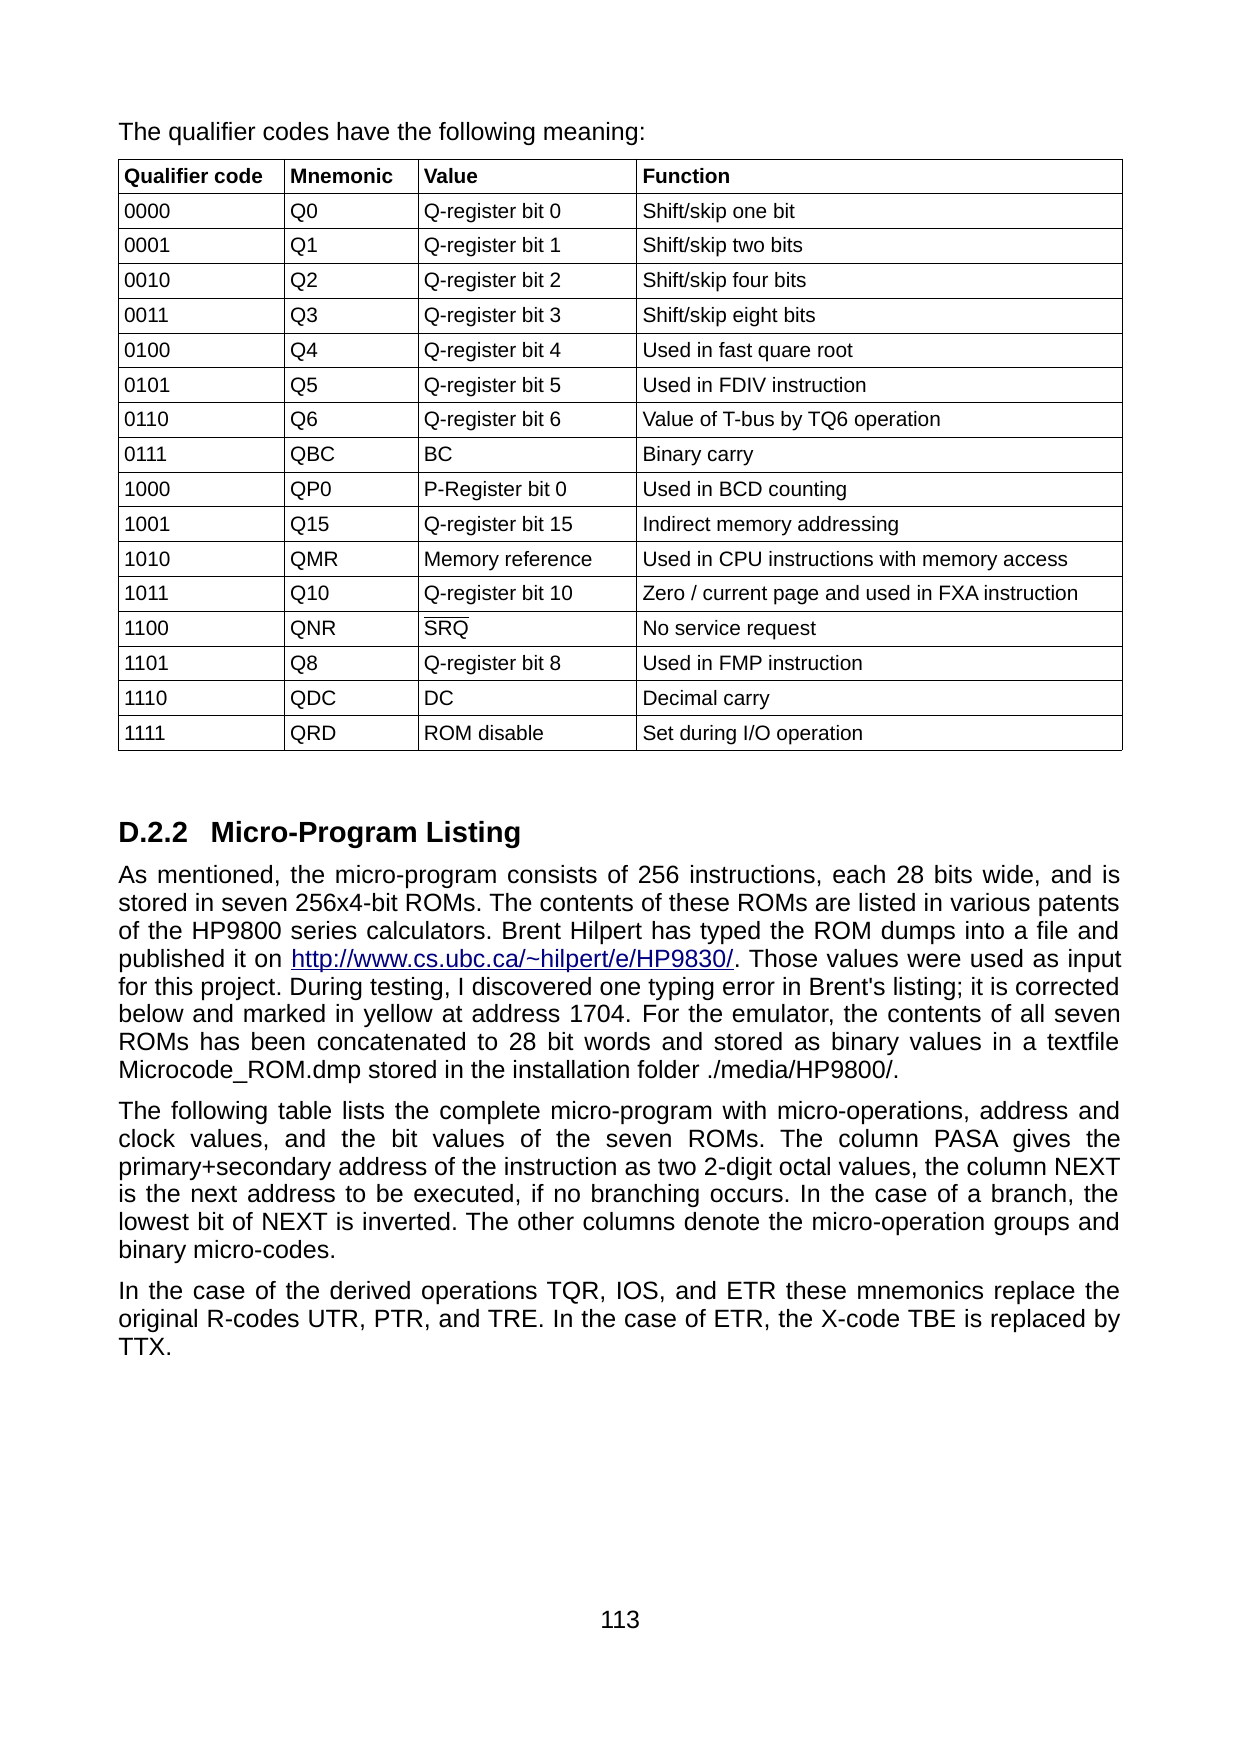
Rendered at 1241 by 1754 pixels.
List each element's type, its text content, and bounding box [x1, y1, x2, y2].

table_cell 0111 [119, 438, 284, 472]
table_header Qualifier code [119, 160, 284, 193]
table_cell Binary carry [637, 438, 1122, 472]
table_cell QRD [285, 716, 418, 750]
table_cell Q6 [285, 403, 418, 437]
table_cell BC [419, 438, 636, 472]
table_cell Q3 [285, 299, 418, 332]
table_cell Zero / current page and used in FXA instruction [637, 577, 1122, 611]
table_cell Q4 [285, 334, 418, 367]
table_cell Q-register bit 2 [419, 264, 636, 298]
subtitle Micro-Program Listing [118, 816, 1122, 848]
table_cell 0110 [119, 403, 284, 437]
table_cell Shift/skip eight bits [637, 299, 1122, 332]
table_cell Used in CPU instructions with memory access [637, 542, 1122, 576]
table_cell QP0 [285, 473, 418, 506]
table_cell QMR [285, 542, 418, 576]
table_cell Used in FMP instruction [637, 647, 1122, 680]
table_cell Q2 [285, 264, 418, 298]
table_header Value [419, 160, 636, 193]
table_cell Used in FDIV instruction [637, 368, 1122, 402]
table_cell 1010 [119, 542, 284, 576]
table_cell 0011 [119, 299, 284, 332]
table_cell Indirect memory addressing [637, 507, 1122, 541]
table_cell 1100 [119, 612, 284, 646]
table_cell QBC [285, 438, 418, 472]
table_cell Q-register bit 15 [419, 507, 636, 541]
table_cell Q-register bit 8 [419, 647, 636, 680]
table_cell QDC [285, 681, 418, 715]
table_cell Q-register bit 10 [419, 577, 636, 611]
table_cell Q-register bit 5 [419, 368, 636, 402]
table_cell Q-register bit 1 [419, 229, 636, 263]
table_cell Q-register bit 3 [419, 299, 636, 332]
table_cell 1110 [119, 681, 284, 715]
table_cell 1111 [119, 716, 284, 750]
text The qualifier codes have the following meaning: [118, 118, 1122, 146]
text As mentioned, the micro-program consists of 256 instructions, each 28 bits wide, and is stored in seven 256x4-bit ROMs. The contents of these ROMs are listed in various patents of the HP9800 series calculators. Brent Hilpert has typed the ROM dumps into a file and published it on http://www.cs.ubc.ca/~hilpert/e/HP9830/. Those values were used as input for this project. During testing, I discovered one typing error in Brent's listing; it is corrected below and marked in yellow at address 1704. For the emulator, the contents of all seven ROMs has been concatenated to 28 bit words and stored as binary values in a textfile Microcode_ROM.dmp stored in the installation folder ./media/HP9800/. [118, 861, 1122, 1084]
table_header Mnemonic [285, 160, 418, 193]
table_cell 0000 [119, 194, 284, 228]
table_cell 0010 [119, 264, 284, 298]
table_cell Q1 [285, 229, 418, 263]
table_cell 1000 [119, 473, 284, 506]
table_cell 0001 [119, 229, 284, 263]
table_cell Set during I/O operation [637, 716, 1122, 750]
table_cell QNR [285, 612, 418, 646]
table_cell Q15 [285, 507, 418, 541]
text The following table lists the complete micro-program with micro-operations, address and clock values, and the bit values of the seven ROMs. The column PASA gives the primary+secondary address of the instruction as two 2-digit octal values, the column NEXT is the next address to be executed, if no branching occurs. In the case of a branch, the lowest bit of NEXT is inverted. The other columns denote the micro-operation groups and binary micro-codes. [118, 1096, 1122, 1264]
table_cell Q-register bit 4 [419, 334, 636, 367]
table_cell Q10 [285, 577, 418, 611]
table_cell Value of T-bus by TQ6 operation [637, 403, 1122, 437]
table_cell 1101 [119, 647, 284, 680]
table_cell No service request [637, 612, 1122, 646]
table_cell Q-register bit 0 [419, 194, 636, 228]
table_cell Shift/skip two bits [637, 229, 1122, 263]
table_cell Q0 [285, 194, 418, 228]
table_cell 0101 [119, 368, 284, 402]
table_cell 1011 [119, 577, 284, 611]
table_cell Memory reference [419, 542, 636, 576]
table_cell P-Register bit 0 [419, 473, 636, 506]
table_cell 0100 [119, 334, 284, 367]
table_header Function [637, 160, 1122, 193]
table_cell Used in BCD counting [637, 473, 1122, 506]
table_cell Shift/skip one bit [637, 194, 1122, 228]
table_cell Q-register bit 6 [419, 403, 636, 437]
table_cell Q8 [285, 647, 418, 680]
table_cell DC [419, 681, 636, 715]
table_cell 1001 [119, 507, 284, 541]
table_cell Q5 [285, 368, 418, 402]
text In the case of the derived operations TQR, IOS, and ETR these mnemonics replace the original R-codes UTR, PTR, and TRE. In the case of ETR, the X-code TBE is replaced by TTX. [118, 1276, 1122, 1360]
table_cell Used in fast quare root [637, 334, 1122, 367]
table_cell ROM disable [419, 716, 636, 750]
table_cell Decimal carry [637, 681, 1122, 715]
table_cell SRQ [419, 612, 636, 646]
table_cell Shift/skip four bits [637, 264, 1122, 298]
